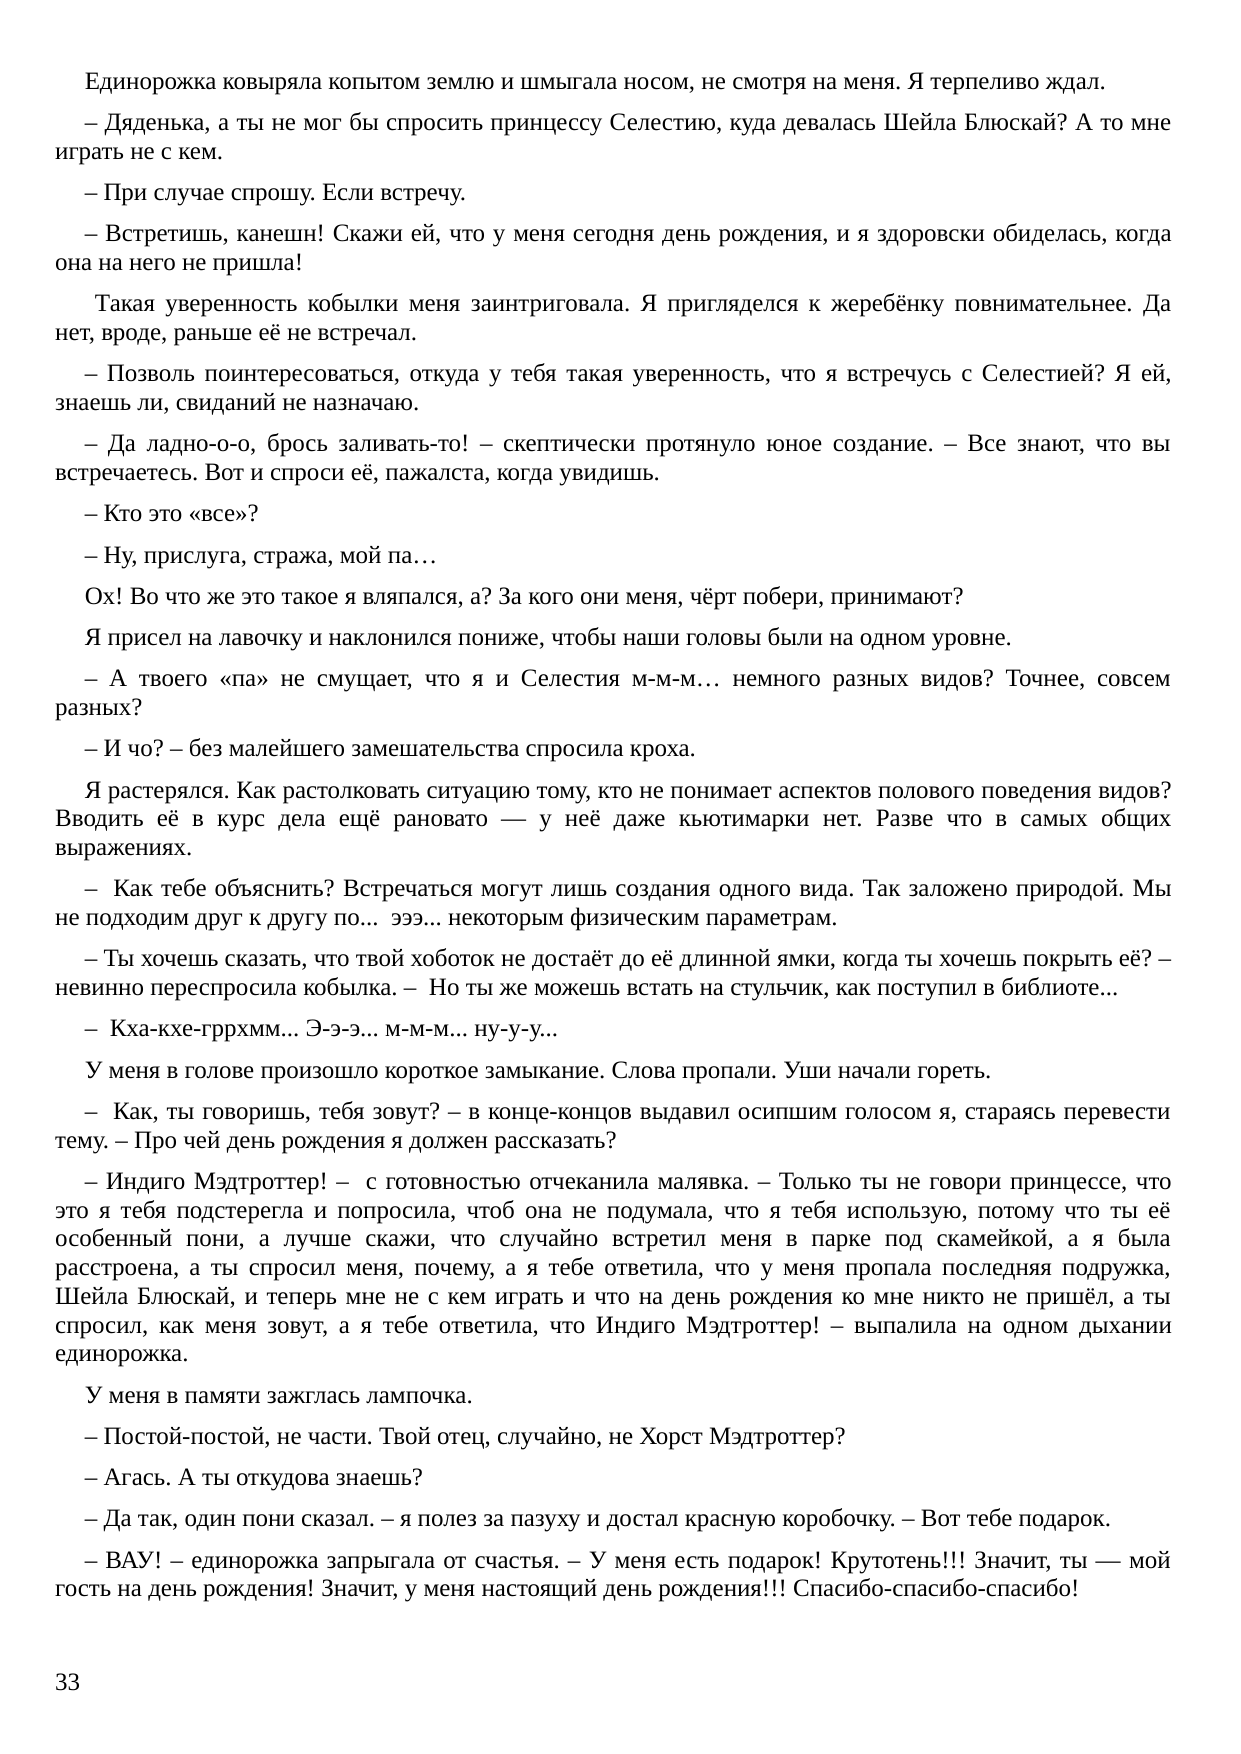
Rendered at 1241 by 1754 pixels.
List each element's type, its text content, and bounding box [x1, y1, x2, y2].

text – Ну, прислуга, стража, мой па… [55, 540, 1173, 568]
text – И чо? – без малейшего замешательства спросила кроха. [55, 733, 1173, 762]
text – Встретишь, канешн! Скажи ей, что у меня сегодня день рождения, и я здоровски обиделась, когда она на него не пришла! [55, 218, 1173, 276]
text – А твоего «па» не смущает, что я и Селестия м-м-м… немного разных видов? Точнее, совсем разных? [55, 663, 1173, 721]
text – Как тебе объяснить? Встречаться могут лишь создания одного вида. Так заложено природой. Мы не подходим друг к другу по... эээ... некоторым физическим параметрам. [55, 873, 1173, 931]
text – При случае спрошу. Если встречу. [55, 177, 1173, 206]
text – Кто это «все»? [55, 498, 1173, 527]
text – Как, ты говоришь, тебя зовут? – в конце-концов выдавил осипшим голосом я, стараясь перевести тему. – Про чей день рождения я должен рассказать? [55, 1096, 1173, 1153]
text – ВАУ! – единорожка запрыгала от счастья. – У меня есть подарок! Крутотень!!! Значит, ты — мой гость на день рождения! Значит, у меня настоящий день рождения!!! Спасибо-спасибо-спасибо! [55, 1545, 1173, 1602]
text – Индиго Мэдтроттер! – с готовностью отчеканила малявка. – Только ты не говори принцессе, что это я тебя подстерегла и попросила, чтоб она не подумала, что я тебя использую, потому что ты её особенный пони, а лучше скажи, что случайно встретил меня в парке под скамейкой, а я была расстроена, а ты спросил меня, почему, а я тебе ответила, что у меня пропала последняя подружка, Шейла Блюскай, и теперь мне не с кем играть и что на день рождения ко мне никто не пришёл, а ты спросил, как меня зовут, а я тебе ответила, что Индиго Мэдтроттер! – выпалила на одном дыхании единорожка. [55, 1166, 1173, 1367]
text – Позволь поинтересоваться, откуда у тебя такая уверенность, что я встречусь с Селестией? Я ей, знаешь ли, свиданий не назначаю. [55, 358, 1173, 416]
text Такая уверенность кобылки меня заинтриговала. Я пригляделся к жеребёнку повнимательнее. Да нет, вроде, раньше её не встречал. [55, 288, 1173, 346]
text Ох! Во что же это такое я вляпался, а? За кого они меня, чёрт побери, принимают? [55, 581, 1173, 610]
text Единорожка ковыряла копытом землю и шмыгала носом, не смотря на меня. Я терпеливо ждал. [55, 66, 1173, 95]
text – Кха-кхе-гррхмм... Э-э-э... м-м-м... ну-у-у... [55, 1013, 1173, 1042]
text У меня в голове произошло короткое замыкание. Слова пропали. Уши начали гореть. [55, 1055, 1173, 1083]
text – Да так, один пони сказал. – я полез за пазуху и достал красную коробочку. – Вот тебе подарок. [55, 1503, 1173, 1532]
text – Ты хочешь сказать, что твой хоботок не достаёт до её длинной ямки, когда ты хочешь покрыть её? – невинно переспросила кобылка. – Но ты же можешь встать на стульчик, как поступил в библиоте... [55, 943, 1173, 1001]
text У меня в памяти зажглась лампочка. [55, 1380, 1173, 1408]
text – Постой-постой, не части. Твой отец, случайно, не Хорст Мэдтроттер? [55, 1421, 1173, 1450]
text Я присел на лавочку и наклонился пониже, чтобы наши головы были на одном уровне. [55, 622, 1173, 651]
text Я растерялся. Как растолковать ситуацию тому, кто не понимает аспектов полового поведения видов? Вводить её в курс дела ещё рановато — у неё даже кьютимарки нет. Разве что в самых общих выражениях. [55, 775, 1173, 861]
text – Дяденька, а ты не мог бы спросить принцессу Селестию, куда девалась Шейла Блюскай? А то мне играть не с кем. [55, 107, 1173, 165]
text – Агась. А ты откудова знаешь? [55, 1462, 1173, 1491]
text – Да ладно-о-о, брось заливать-то! – скептически протянуло юное создание. – Все знают, что вы встречаетесь. Вот и спроси её, пажалста, когда увидишь. [55, 428, 1173, 486]
